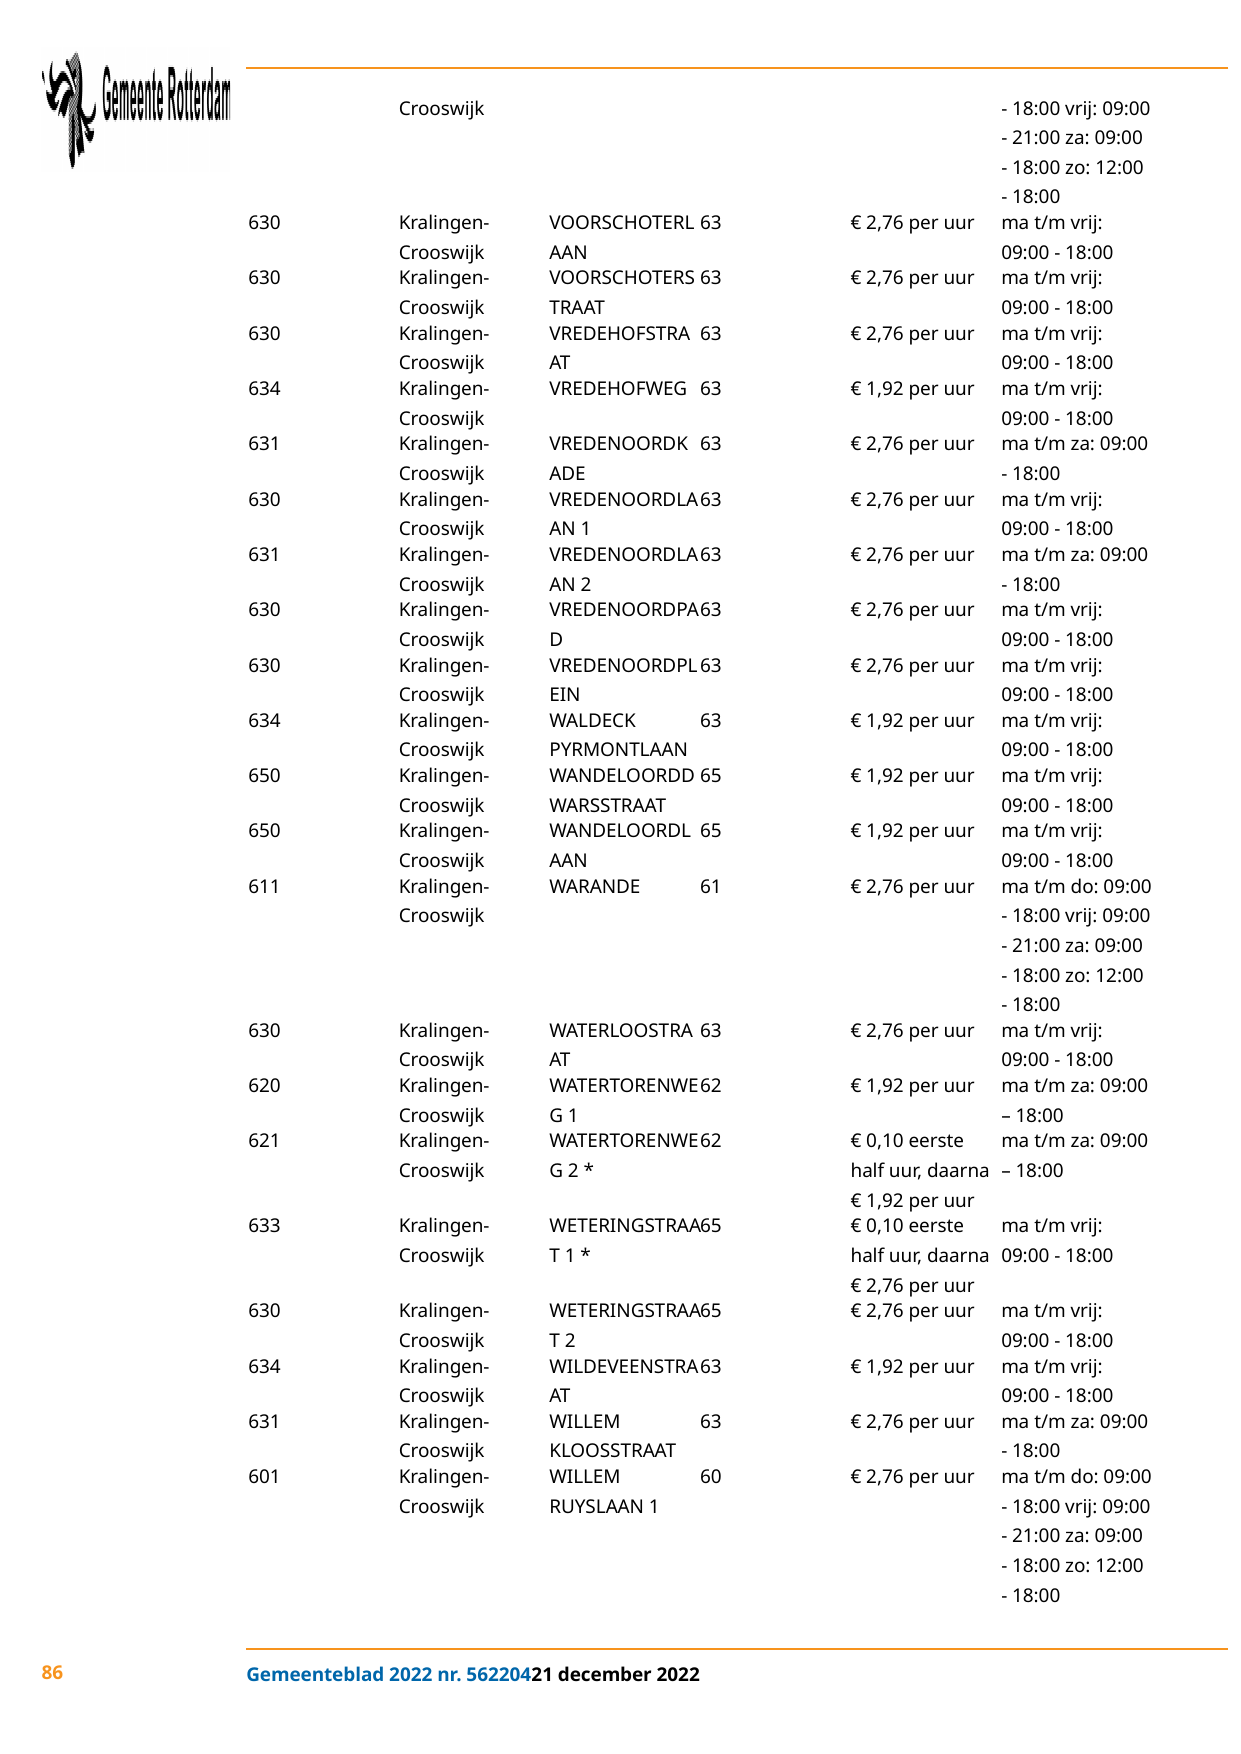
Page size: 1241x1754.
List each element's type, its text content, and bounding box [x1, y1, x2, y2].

table_cell Kralingen-Crooswijk [399, 1073, 549, 1128]
table_cell [700, 95, 850, 209]
table_cell 650 [248, 818, 398, 873]
table_cell 63 [700, 431, 850, 486]
table_cell € 1,92 per uur [850, 1073, 1001, 1128]
table_cell Kralingen-Crooswijk [399, 1464, 549, 1607]
table_cell € 2,76 per uur [850, 265, 1001, 320]
table_cell - 18:00 vrij: 09:00 - 21:00 za: 09:00 - 18:00 zo: 12:00 - 18:00 [1001, 95, 1152, 209]
table_cell 65 [700, 818, 850, 873]
table_cell ma t/m vrij: 09:00 - 18:00 [1001, 1017, 1152, 1072]
table_cell € 0,10 eerste half uur, daarna € 1,92 per uur [850, 1128, 1001, 1213]
table_cell Kralingen-Crooswijk [399, 1408, 549, 1463]
table_cell 634 [248, 1353, 398, 1408]
table_cell VOORSCHOTERSTRAAT [549, 265, 700, 320]
table_cell WETERINGSTRAAT 1 * [549, 1213, 700, 1297]
table_cell 650 [248, 763, 398, 818]
table_cell VREDENOORDPAD [549, 596, 700, 652]
table_cell € 1,92 per uur [850, 763, 1001, 818]
table_cell Kralingen-Crooswijk [399, 431, 549, 486]
table_cell ma t/m za: 09:00 - 18:00 [1001, 1408, 1152, 1463]
table_cell 631 [248, 541, 398, 596]
table_cell Kralingen-Crooswijk [399, 265, 549, 320]
table_cell 62 [700, 1073, 850, 1128]
table_cell 630 [248, 596, 398, 652]
table_cell € 2,76 per uur [850, 486, 1001, 541]
table_cell € 1,92 per uur [850, 1353, 1001, 1408]
table_cell WATERTORENWEG 1 [549, 1073, 700, 1128]
table_cell 63 [700, 486, 850, 541]
table_cell Kralingen-Crooswijk [399, 1017, 549, 1072]
table_cell 63 [700, 265, 850, 320]
table_cell Kralingen-Crooswijk [399, 873, 549, 1017]
table_cell € 2,76 per uur [850, 1464, 1001, 1607]
table_cell € 2,76 per uur [850, 209, 1001, 264]
table_cell [850, 95, 1001, 209]
table_cell ma t/m vrij: 09:00 - 18:00 [1001, 1353, 1152, 1408]
table_cell Kralingen-Crooswijk [399, 1298, 549, 1353]
table_cell VREDENOORDLAAN 1 [549, 486, 700, 541]
table_cell 631 [248, 431, 398, 486]
table_cell 631 [248, 1408, 398, 1463]
table_cell Kralingen-Crooswijk [399, 596, 549, 652]
table_cell VREDENOORDPLEIN [549, 652, 700, 707]
table_cell 633 [248, 1213, 398, 1297]
table_cell 634 [248, 707, 398, 762]
table_cell WILLEM KLOOSSTRAAT [549, 1408, 700, 1463]
table_cell Kralingen-Crooswijk [399, 541, 549, 596]
table_cell VREDEHOFSTRAAT [549, 320, 700, 375]
table_cell 634 [248, 375, 398, 431]
table_cell Kralingen-Crooswijk [399, 818, 549, 873]
table_cell 65 [700, 1298, 850, 1353]
table_cell € 1,92 per uur [850, 818, 1001, 873]
table_cell € 2,76 per uur [850, 1298, 1001, 1353]
table_cell € 1,92 per uur [850, 707, 1001, 762]
table_cell Kralingen-Crooswijk [399, 652, 549, 707]
table_cell ma t/m vrij: 09:00 - 18:00 [1001, 209, 1152, 264]
table_cell ma t/m vrij: 09:00 - 18:00 [1001, 707, 1152, 762]
table_cell ma t/m do: 09:00 - 18:00 vrij: 09:00 - 21:00 za: 09:00 - 18:00 zo: 12:00 - 18:00 [1001, 1464, 1152, 1607]
table_cell ma t/m vrij: 09:00 - 18:00 [1001, 320, 1152, 375]
table_cell 63 [700, 596, 850, 652]
table_cell Kralingen-Crooswijk [399, 1128, 549, 1213]
table_cell € 2,76 per uur [850, 1408, 1001, 1463]
table_cell Crooswijk [399, 95, 549, 209]
table_cell WETERINGSTRAAT 2 [549, 1298, 700, 1353]
table_cell € 2,76 per uur [850, 1017, 1001, 1072]
table_cell [549, 95, 700, 209]
table_cell ma t/m vrij: 09:00 - 18:00 [1001, 652, 1152, 707]
table_cell € 2,76 per uur [850, 873, 1001, 1017]
table_cell WALDECK PYRMONTLAAN [549, 707, 700, 762]
table_cell 620 [248, 1073, 398, 1128]
table_cell € 2,76 per uur [850, 596, 1001, 652]
table_cell 63 [700, 375, 850, 431]
table_cell 63 [700, 1353, 850, 1408]
table_cell 60 [700, 1464, 850, 1607]
table_cell WATERTORENWEG 2 * [549, 1128, 700, 1213]
table_cell ma t/m vrij: 09:00 - 18:00 [1001, 265, 1152, 320]
table_cell Kralingen-Crooswijk [399, 320, 549, 375]
table_cell Kralingen-Crooswijk [399, 1353, 549, 1408]
table_cell ma t/m vrij: 09:00 - 18:00 [1001, 818, 1152, 873]
table_cell ma t/m vrij: 09:00 - 18:00 [1001, 596, 1152, 652]
table_cell € 2,76 per uur [850, 541, 1001, 596]
table_cell Kralingen-Crooswijk [399, 486, 549, 541]
table_cell ma t/m za: 09:00 – 18:00 [1001, 1128, 1152, 1213]
table_cell 611 [248, 873, 398, 1017]
table_cell ma t/m do: 09:00 - 18:00 vrij: 09:00 - 21:00 za: 09:00 - 18:00 zo: 12:00 - 18:00 [1001, 873, 1152, 1017]
table_cell 63 [700, 1408, 850, 1463]
table_cell ma t/m za: 09:00 – 18:00 [1001, 1073, 1152, 1128]
table_cell ma t/m vrij: 09:00 - 18:00 [1001, 486, 1152, 541]
picture [41, 47, 231, 172]
table_cell € 0,10 eerste half uur, daarna € 2,76 per uur [850, 1213, 1001, 1297]
table_cell 630 [248, 320, 398, 375]
table_cell 630 [248, 1017, 398, 1072]
table_cell VREDENOORDKADE [549, 431, 700, 486]
table_cell Kralingen-Crooswijk [399, 763, 549, 818]
table_cell € 2,76 per uur [850, 652, 1001, 707]
table_cell 63 [700, 707, 850, 762]
table_cell ma t/m za: 09:00 - 18:00 [1001, 541, 1152, 596]
table_cell Kralingen-Crooswijk [399, 375, 549, 431]
table_cell WILDEVEENSTRAAT [549, 1353, 700, 1408]
table_cell 630 [248, 1298, 398, 1353]
table_cell ma t/m vrij: 09:00 - 18:00 [1001, 375, 1152, 431]
table_cell ma t/m vrij: 09:00 - 18:00 [1001, 1213, 1152, 1297]
table_cell 65 [700, 763, 850, 818]
table_cell ma t/m vrij: 09:00 - 18:00 [1001, 763, 1152, 818]
table_cell 601 [248, 1464, 398, 1607]
table_cell VREDENOORDLAAN 2 [549, 541, 700, 596]
table_cell € 2,76 per uur [850, 431, 1001, 486]
table_cell Kralingen-Crooswijk [399, 1213, 549, 1297]
table_cell [248, 95, 398, 209]
table_cell WATERLOOSTRAAT [549, 1017, 700, 1072]
table_cell VREDEHOFWEG [549, 375, 700, 431]
table_cell 621 [248, 1128, 398, 1213]
table_cell € 1,92 per uur [850, 375, 1001, 431]
table_cell WARANDE [549, 873, 700, 1017]
table_cell ma t/m vrij: 09:00 - 18:00 [1001, 1298, 1152, 1353]
table_cell € 2,76 per uur [850, 320, 1001, 375]
table_cell WANDELOORDLAAN [549, 818, 700, 873]
table_cell 630 [248, 209, 398, 264]
table_cell 630 [248, 486, 398, 541]
table_cell Kralingen-Crooswijk [399, 707, 549, 762]
table_cell 63 [700, 652, 850, 707]
table_cell WANDELOORDDWARSSTRAAT [549, 763, 700, 818]
table_cell 630 [248, 652, 398, 707]
table_cell WILLEM RUYSLAAN 1 [549, 1464, 700, 1607]
table_cell 630 [248, 265, 398, 320]
table_cell 65 [700, 1213, 850, 1297]
table_cell ma t/m za: 09:00 - 18:00 [1001, 431, 1152, 486]
table_cell 63 [700, 209, 850, 264]
table_cell 61 [700, 873, 850, 1017]
table_cell Kralingen-Crooswijk [399, 209, 549, 264]
table_cell 63 [700, 541, 850, 596]
table_cell VOORSCHOTERLAAN [549, 209, 700, 264]
table_cell 63 [700, 320, 850, 375]
table_cell 63 [700, 1017, 850, 1072]
table_cell 62 [700, 1128, 850, 1213]
